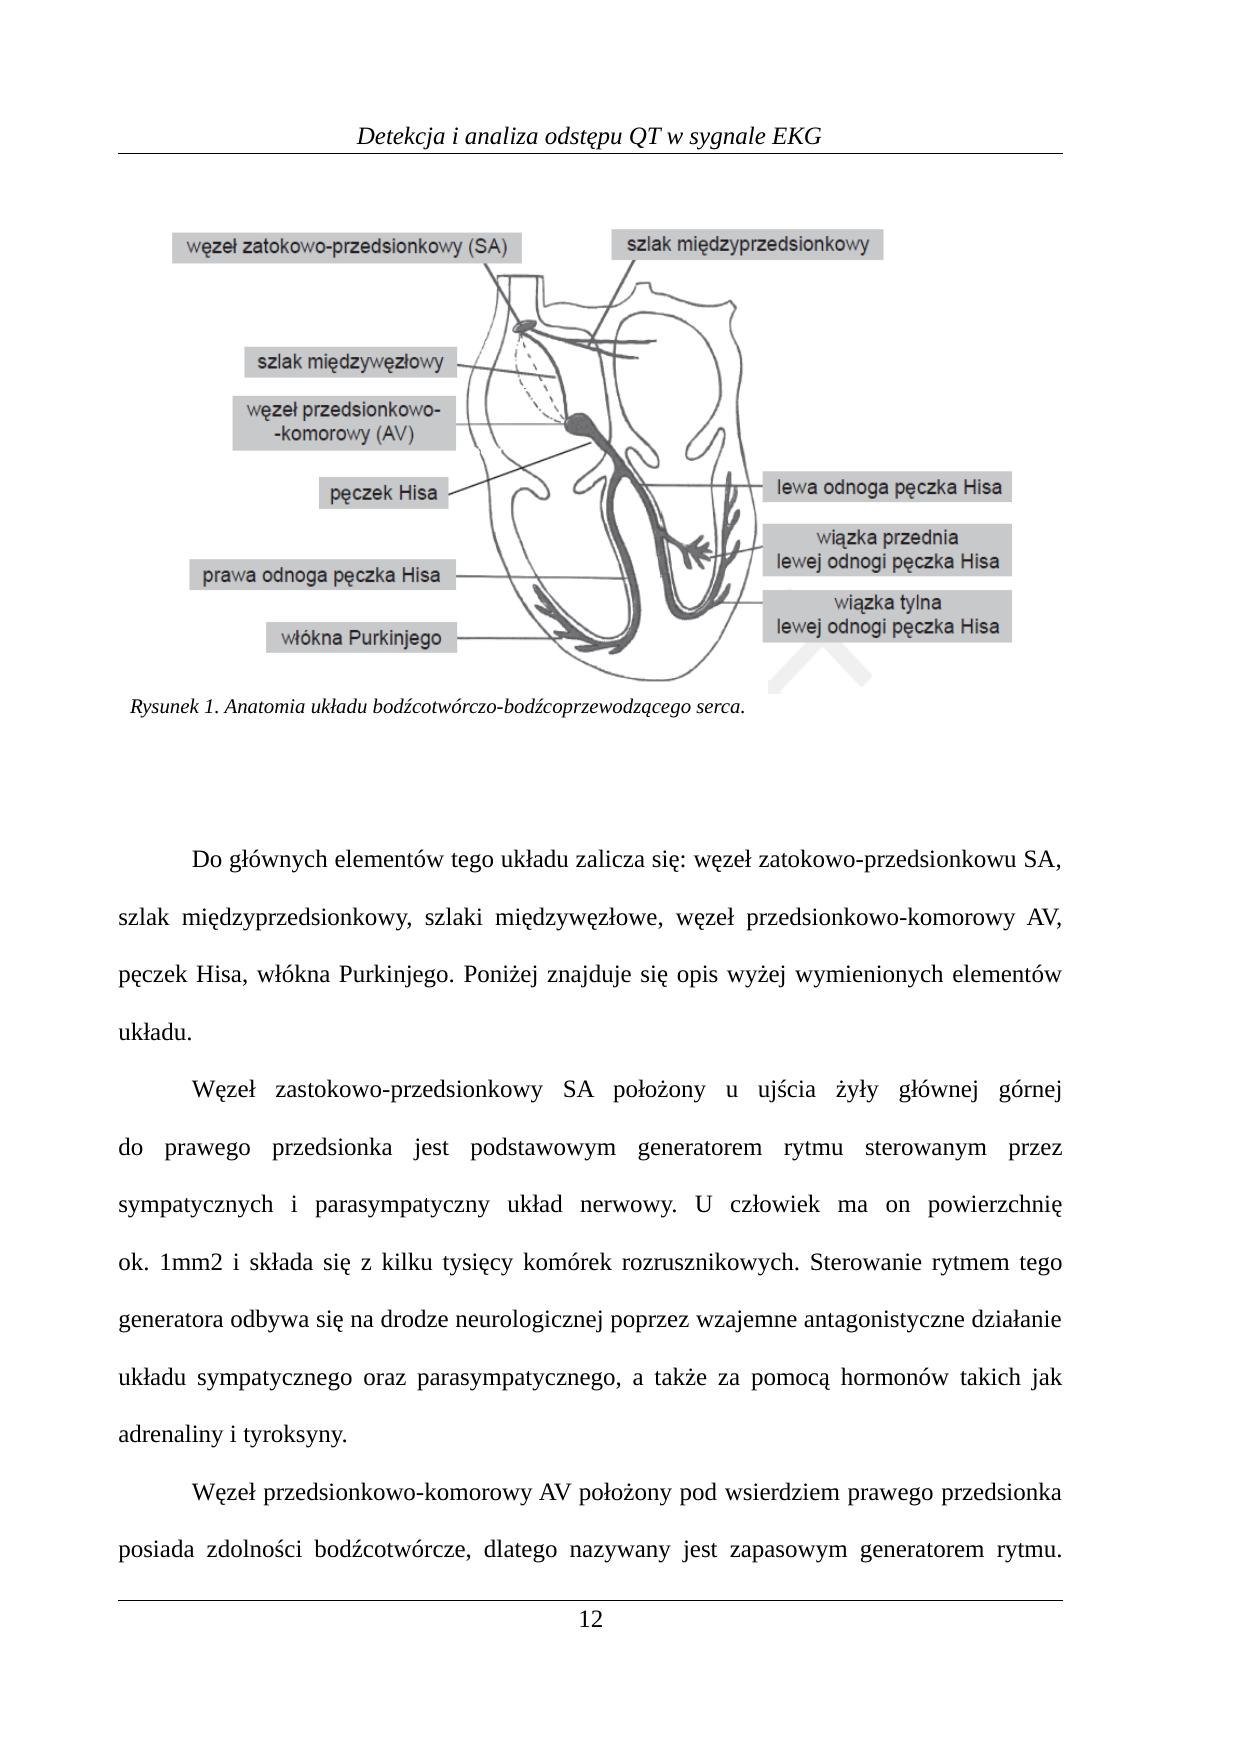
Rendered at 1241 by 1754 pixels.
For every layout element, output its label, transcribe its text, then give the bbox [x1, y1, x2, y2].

text Węzeł przedsionkowo-komorowy AV położony pod wsierdziem prawego przedsionka posiada zdolności bodźcotwórcze, dlatego nazywany jest zapasowym generatorem rytmu. [118, 1463, 1063, 1563]
text Do głównych elementów tego układu zalicza się: węzeł zatokowo-przedsionkowu SA, szlak międzyprzedsionkowy, szlaki międzywęzłowe, węzeł przedsionkowo-komorowy AV, pęczek Hisa, włókna Purkinjego. Poniżej znajduje się opis wyżej wymienionych elementów układu. [118, 827, 1063, 1046]
text Rysunek 1. Anatomia układu bodźcotwórczo-bodźcoprzewodzącego serca. [130, 694, 1051, 718]
picture [129, 195, 1052, 694]
text Węzeł zastokowo-przedsionkowy SA położony u ujścia żyły głównej górnej do prawego przedsionka jest podstawowym generatorem rytmu sterowanym przez sympatycznych i parasympatyczny układ nerwowy. U człowiek ma on powierzchnię ok. 1mm2 i składa się z kilku tysięcy komórek rozrusznikowych. Sterowanie rytmem tego generatora odbywa się na drodze neurologicznej poprzez wzajemne antagonistyczne działanie układu sympatycznego oraz parasympatycznego, a także za pomocą hormonów takich jak adrenaliny i tyroksyny. [118, 1060, 1063, 1448]
